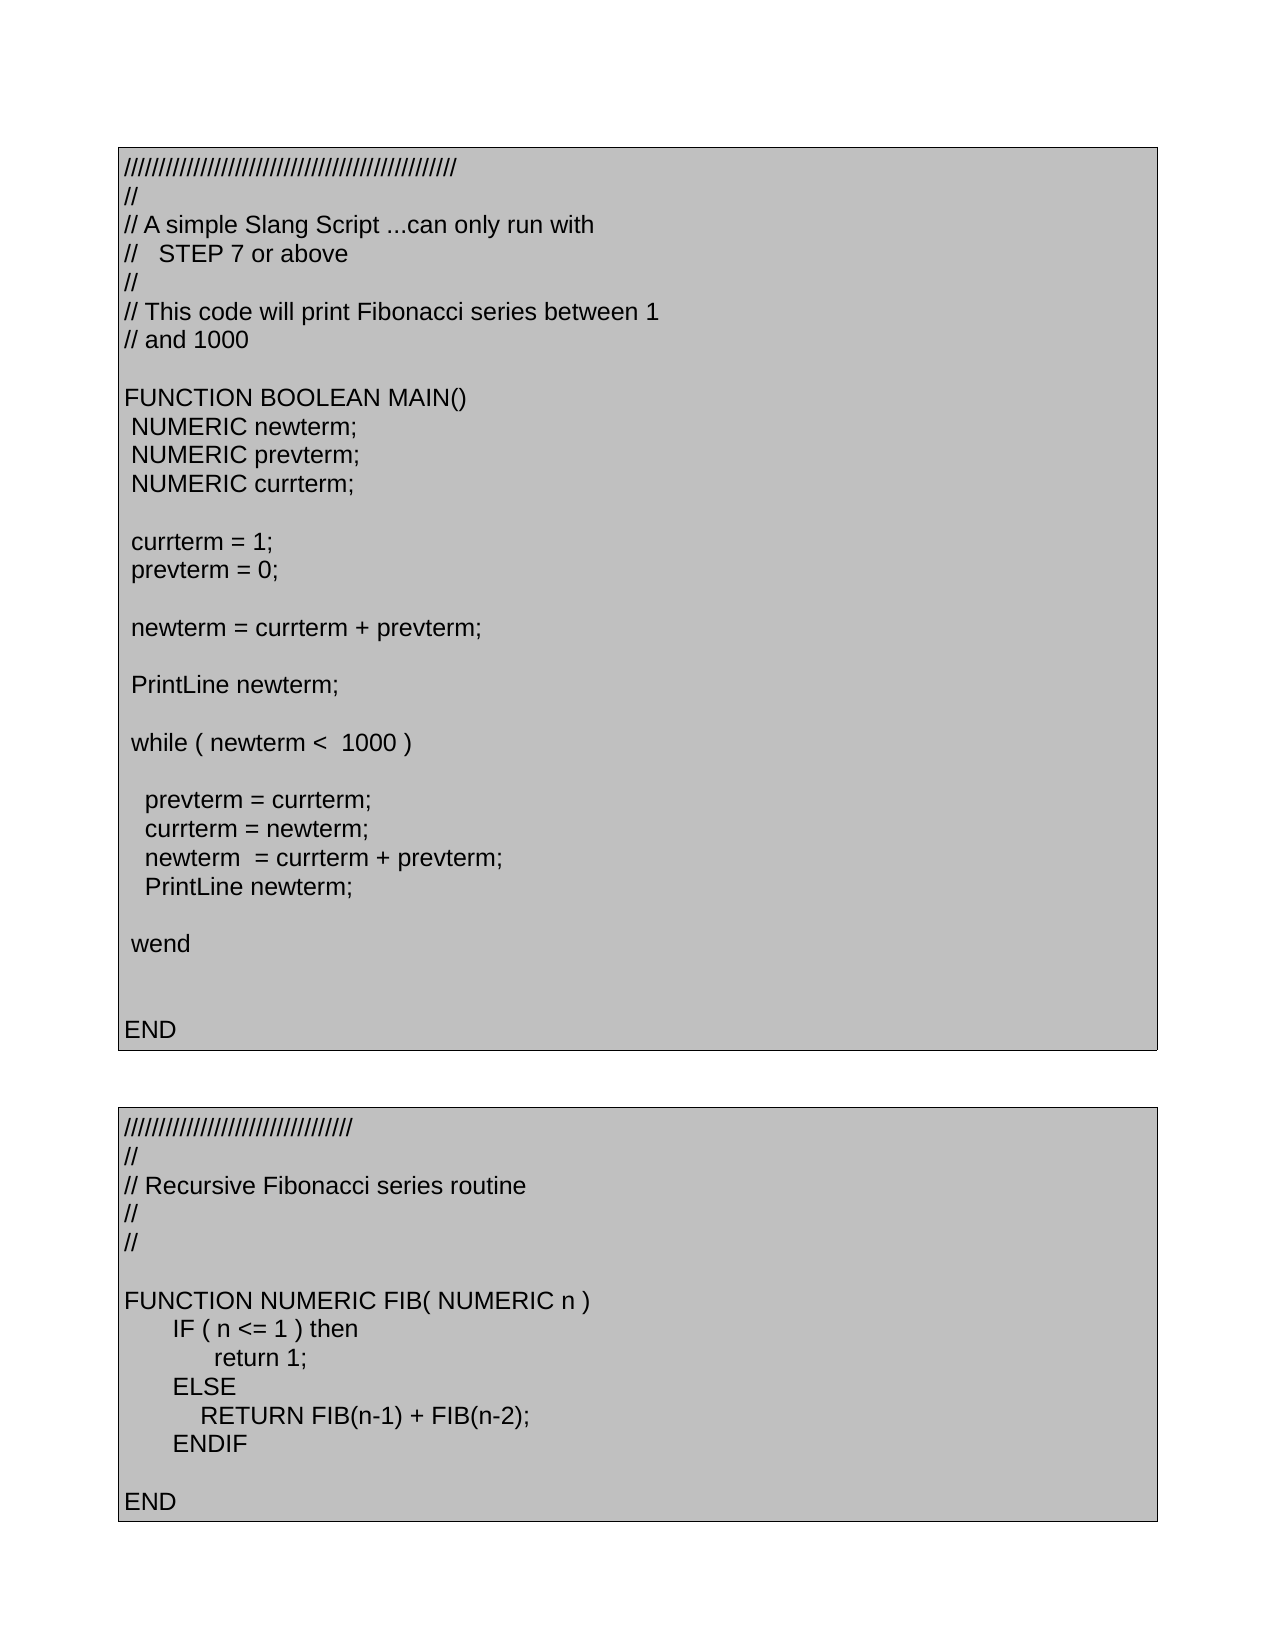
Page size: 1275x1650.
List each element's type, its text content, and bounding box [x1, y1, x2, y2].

table_header //////////////////////////////////////////////// // // A simple Slang Script ...can only run with // STEP 7 or above // // This code will print Fibonacci series between 1 // and 1000 FUNCTION BOOLEAN MAIN() NUMERIC newterm; NUMERIC prevterm; NUMERIC currterm; currterm = 1; prevterm = 0; newterm = currterm + prevterm; PrintLine newterm; while ( newterm < 1000 ) prevterm = currterm; currterm = newterm; newterm = currterm + prevterm; PrintLine newterm; wend END [119, 148, 1157, 1050]
table_header ///////////////////////////////// // // Recursive Fibonacci series routine // // FUNCTION NUMERIC FIB( NUMERIC n ) IF ( n <= 1 ) then return 1; ELSE RETURN FIB(n-1) + FIB(n-2); ENDIF END [119, 1108, 1157, 1521]
